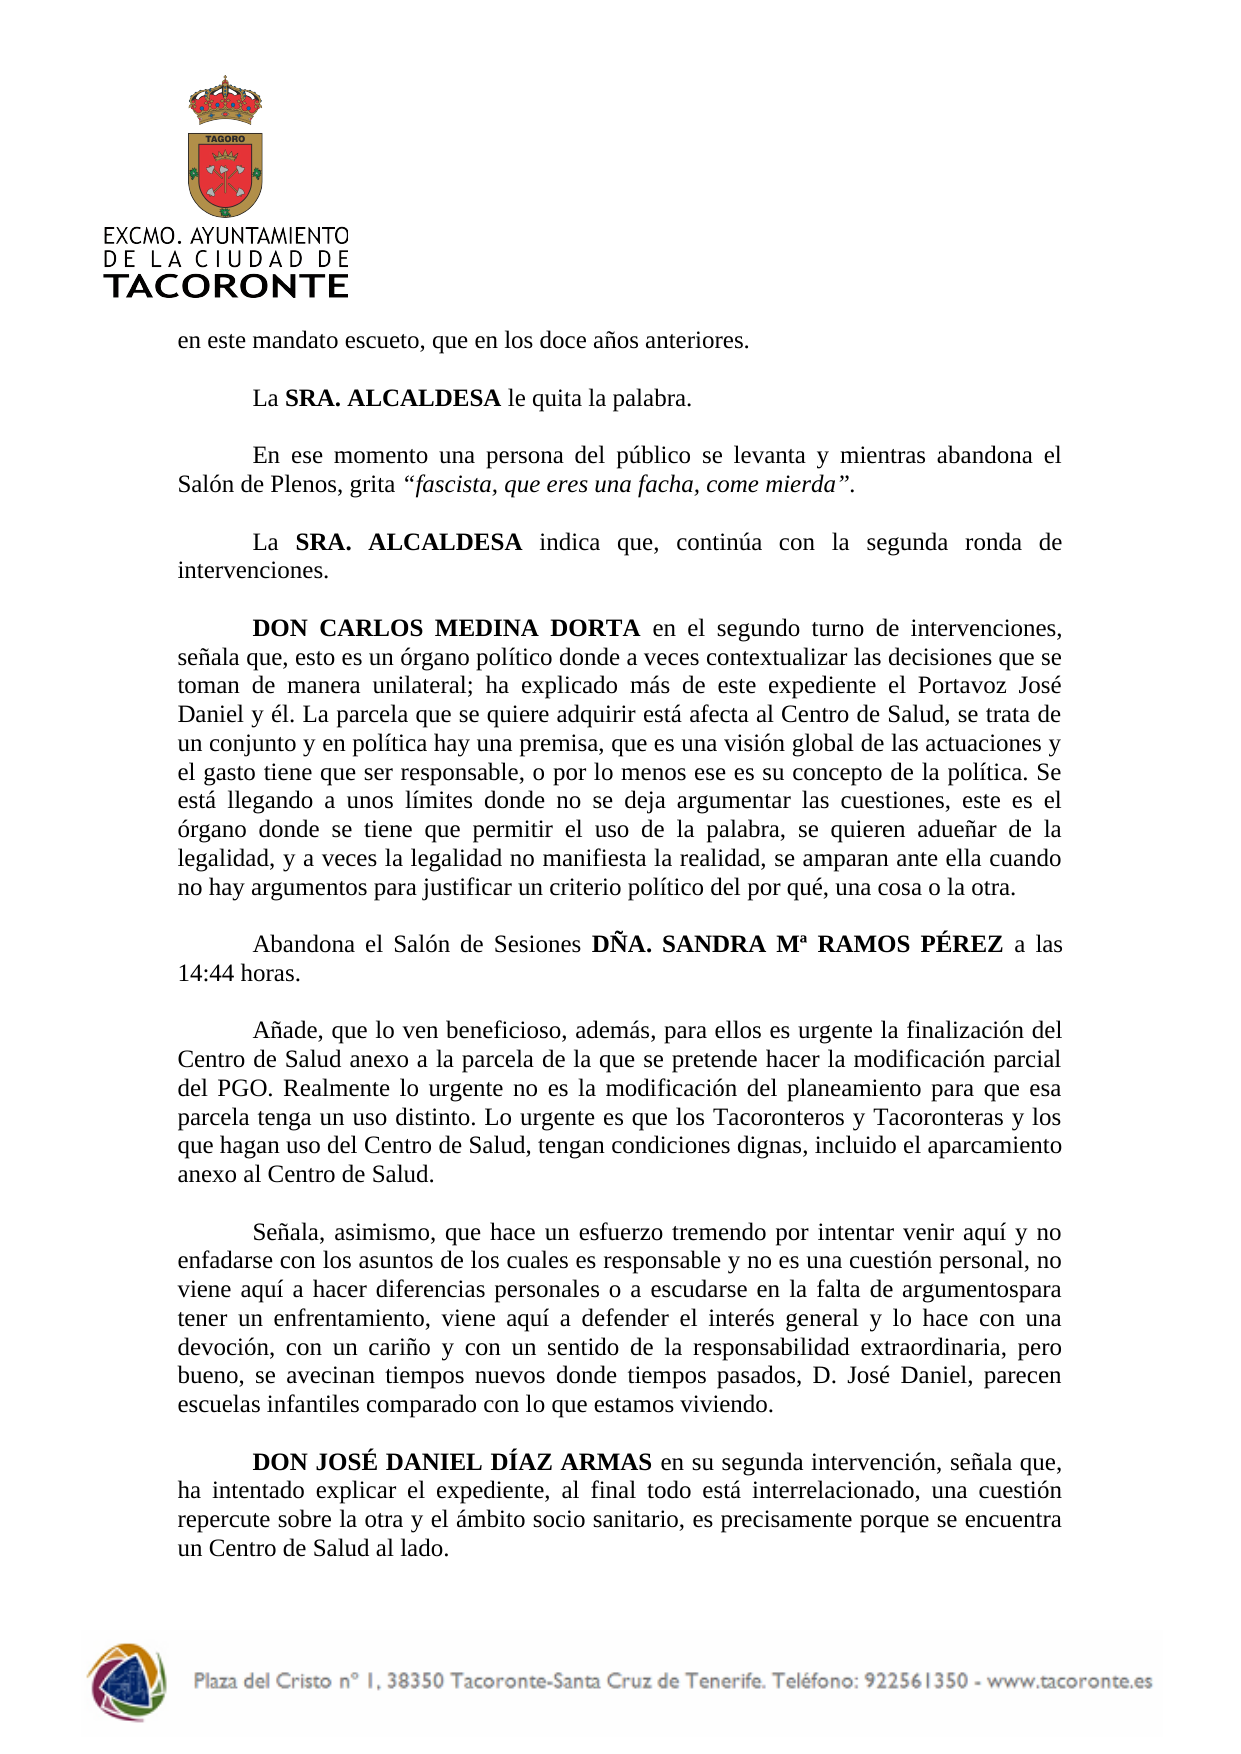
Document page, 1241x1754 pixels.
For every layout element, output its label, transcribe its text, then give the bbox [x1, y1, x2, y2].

text en este mandato escueto, que en los doce años anteriores. [177, 325, 1063, 354]
text Abandona el Salón de Sesiones DÑA. SANDRA Mª RAMOS PÉREZ a las 14:44 horas. [177, 929, 1063, 987]
text Añade, que lo ven beneficioso, además, para ellos es urgente la finalización del Centro de Salud anexo a la parcela de la que se pretende hacer la modificación parcial del PGO. Realmente lo urgente no es la modificación del planeamiento para que esa parcela tenga un uso distinto. Lo urgente es que los Tacoronteros y Tacoronteras y los que hagan uso del Centro de Salud, tengan condiciones dignas, incluido el aparcamiento anexo al Centro de Salud. [177, 1015, 1063, 1188]
picture [103, 75, 348, 298]
text La SRA. ALCALDESA indica que, continúa con la segunda ronda de intervenciones. [177, 527, 1063, 584]
text Señala, asimismo, que hace un esfuerzo tremendo por intentar venir aquí y no enfadarse con los asuntos de los cuales es responsable y no es una cuestión personal, no viene aquí a hacer diferencias personales o a escudarse en la falta de argumentospara tener un enfrentamiento, viene aquí a defender el interés general y lo hace con una devoción, con un cariño y con un sentido de la responsabilidad extraordinaria, pero bueno, se avecinan tiempos nuevos donde tiempos pasados, D. José Daniel, parecen escuelas infantiles comparado con lo que estamos viviendo. [177, 1217, 1063, 1418]
text DON JOSÉ DANIEL DÍAZ ARMAS en su segunda intervención, señala que, ha intentado explicar el expediente, al final todo está interrelacionado, una cuestión repercute sobre la otra y el ámbito socio sanitario, es precisamente porque se encuentra un Centro de Salud al lado. [177, 1447, 1063, 1562]
text En ese momento una persona del público se levanta y mientras abandona el Salón de Plenos, grita “fascista, que eres una facha, come mierda”. [177, 440, 1063, 498]
picture [80, 1630, 1163, 1737]
text La SRA. ALCALDESA le quita la palabra. [177, 383, 1063, 412]
text DON CARLOS MEDINA DORTA en el segundo turno de intervenciones, señala que, esto es un órgano político donde a veces contextualizar las decisiones que se toman de manera unilateral; ha explicado más de este expediente el Portavoz José Daniel y él. La parcela que se quiere adquirir está afecta al Centro de Salud, se trata de un conjunto y en política hay una premisa, que es una visión global de las actuaciones y el gasto tiene que ser responsable, o por lo menos ese es su concepto de la política. Se está llegando a unos límites donde no se deja argumentar las cuestiones, este es el órgano donde se tiene que permitir el uso de la palabra, se quieren adueñar de la legalidad, y a veces la legalidad no manifiesta la realidad, se amparan ante ella cuando no hay argumentos para justificar un criterio político del por qué, una cosa o la otra. [177, 613, 1063, 900]
